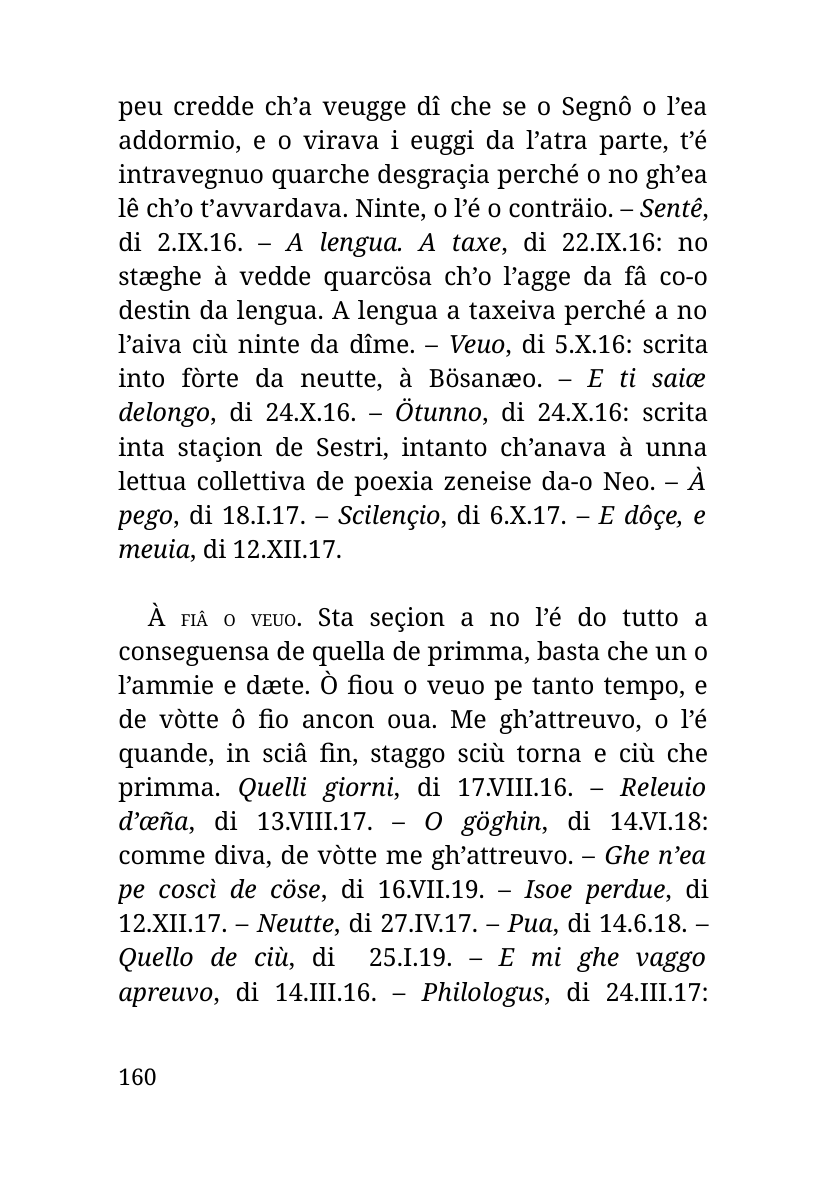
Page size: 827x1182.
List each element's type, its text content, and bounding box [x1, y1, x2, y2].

text À fiâ o veuo. Sta seçion a no l’é do tutto a conseguensa de quella de primma, basta che un o l’ammie e dæte. Ò fiou o veuo pe tanto tempo, e de vòtte ô fio ancon oua. Me gh’attreuvo, o l’é quande, in sciâ fin, staggo sciù torna e ciù che primma. Quelli giorni, di 17.VIII.16. – Releuio d’æña, di 13.VIII.17. – O göghin, di 14.VI.18: comme diva, de vòtte me gh’attreuvo. – Ghe n’ea pe coscì de cöse, di 16.VII.19. – Isoe perdue, di 12.XII.17. – Neutte, di 27.IV.17. – Pua, di 14.6.18. – Quello de ciù, di 25.I.19. – E mi ghe vaggo apreuvo, di 14.III.16. – Philologus, di 24.III.17: [118, 599, 709, 1008]
text peu credde ch’a veugge dî che se o Segnô o l’ea addormio, e o virava i euggi da l’atra parte, t’é intravegnuo quarche desgraçia perché o no gh’ea lê ch’o t’avvardava. Ninte, o l’é o conträio. – Sentê, di 2.IX.16. – A lengua. A taxe, di 22.IX.16: no stæghe à vedde quarcösa ch’o l’agge da fâ co-o destin da lengua. A lengua a taxeiva perché a no l’aiva ciù ninte da dîme. – Veuo, di 5.X.16: scrita into fòrte da neutte, à Bösanæo. – E ti saiæ delongo, di 24.X.16. – Ötunno, di 24.X.16: scrita inta staçion de Sestri, intanto ch’anava à unna lettua collettiva de poexia zeneise da-o Neo. – À pego, di 18.I.17. – Scilençio, di 6.X.17. – E dôçe, e meuia, di 12.XII.17. [118, 88, 709, 565]
